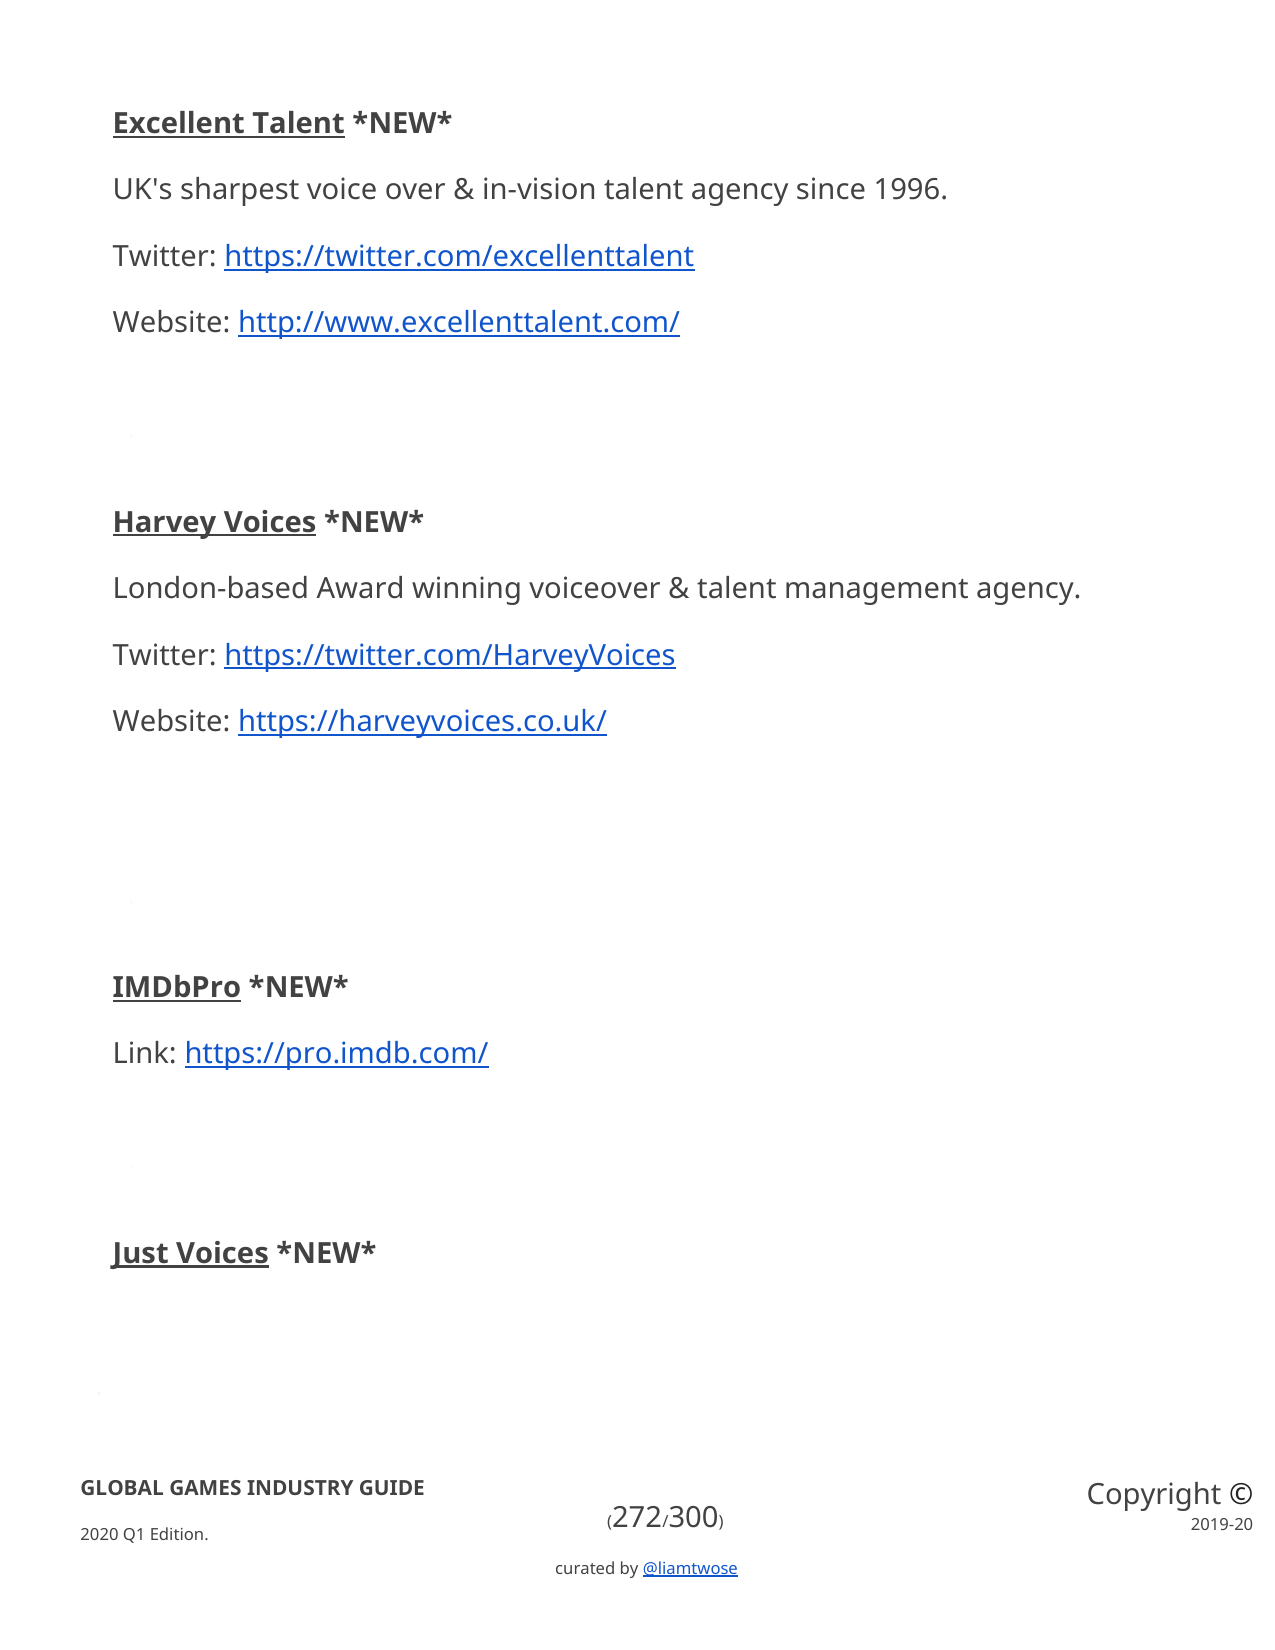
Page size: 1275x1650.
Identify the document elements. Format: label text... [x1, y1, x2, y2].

text Just Voices *NEW* [112, 1232, 1200, 1272]
text Link: https://pro.imdb.com/ [112, 1033, 1200, 1072]
text Twitter: https://twitter.com/excellenttalent [112, 235, 1200, 275]
text Twitter: https://twitter.com/HarveyVoices [112, 634, 1200, 673]
text IMDbPro *NEW* [112, 966, 1200, 1006]
text London-based Award winning voiceover & talent management agency. [112, 567, 1200, 607]
text Harvey Voices *NEW* [112, 501, 1200, 541]
text Website: https://harveyvoices.co.uk/ [112, 700, 1200, 740]
text Excellent Talent *NEW* [112, 102, 1200, 142]
text Website: http://www.excellenttalent.com/ [112, 302, 1200, 341]
text UK's sharpest voice over & in-vision talent agency since 1996. [112, 169, 1200, 208]
